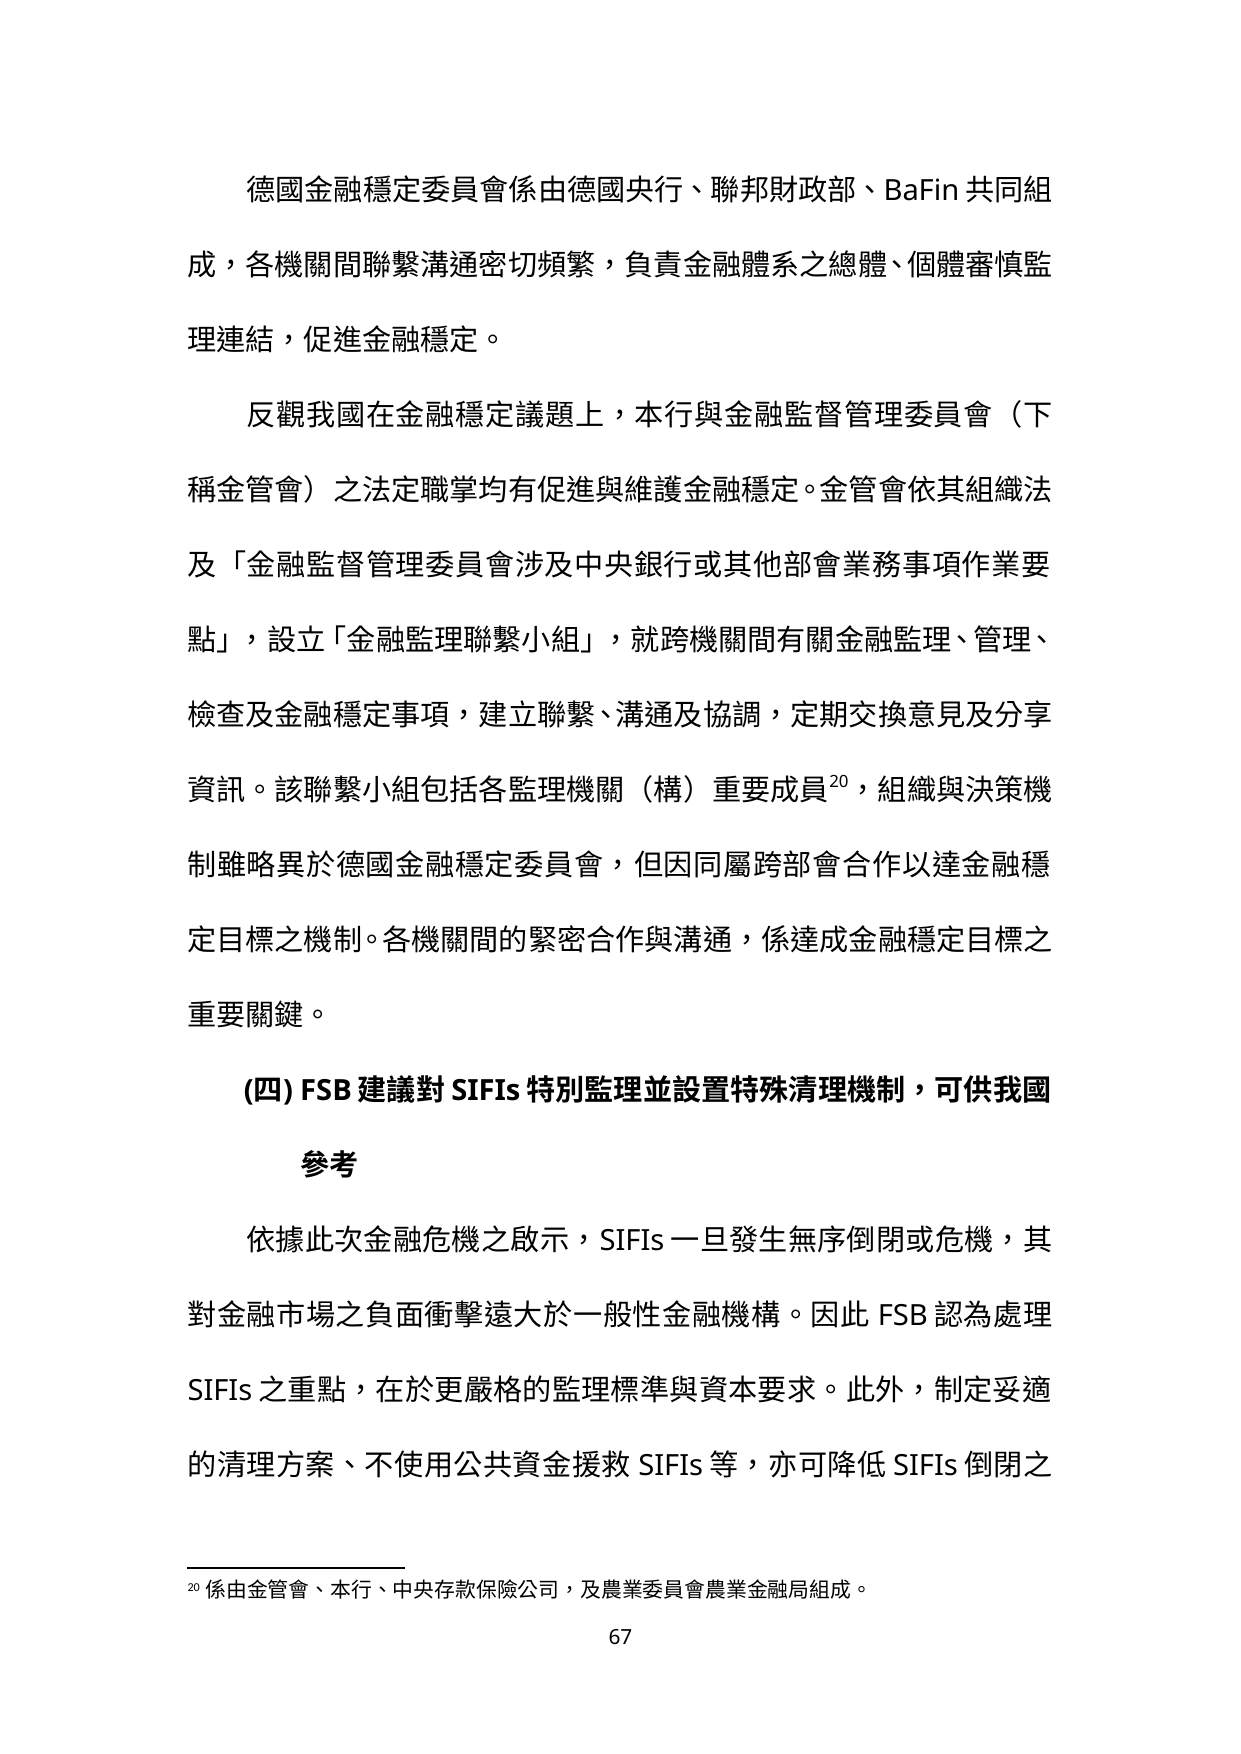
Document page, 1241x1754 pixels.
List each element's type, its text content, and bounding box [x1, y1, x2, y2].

text 反觀我國在金融穩定議題上，本行與金融監督管理委員會（下稱金管會）之法定職掌均有促進與維護金融穩定。金管會依其組織法及「金融監督管理委員會涉及中央銀行或其他部會業務事項作業要點」，設立「金融監理聯繫小組」，就跨機關間有關金融監理、管理、檢查及金融穩定事項，建立聯繫、溝通及協調，定期交換意見及分享資訊。該聯繫小組包括各監理機關（構）重要成員，組織與決策機制雖略異於德國金融穩定委員會，但因同屬跨部會合作以達金融穩定目標之機制。各機關間的緊密合作與溝通，係達成金融穩定目標之重要關鍵。 [187, 375, 1053, 1050]
list FSB建議對SIFIs特別監理並設置特殊清理機制，可供我國參考 [244, 1050, 1053, 1200]
text 德國金融穩定委員會係由德國央行、聯邦財政部、BaFin共同組成，各機關間聯繫溝通密切頻繁，負責金融體系之總體、個體審慎監理連結，促進金融穩定。 [187, 150, 1053, 375]
text 係由金管會、本行、中央存款保險公司，及農業委員會農業金融局組成。 [187, 1574, 1053, 1604]
text 依據此次金融危機之啟示，SIFIs一旦發生無序倒閉或危機，其對金融市場之負面衝擊遠大於一般性金融機構。因此FSB認為處理SIFIs之重點，在於更嚴格的監理標準與資本要求。此外，制定妥適的清理方案、不使用公共資金援救SIFIs等，亦可降低SIFIs倒閉之 [187, 1200, 1053, 1500]
